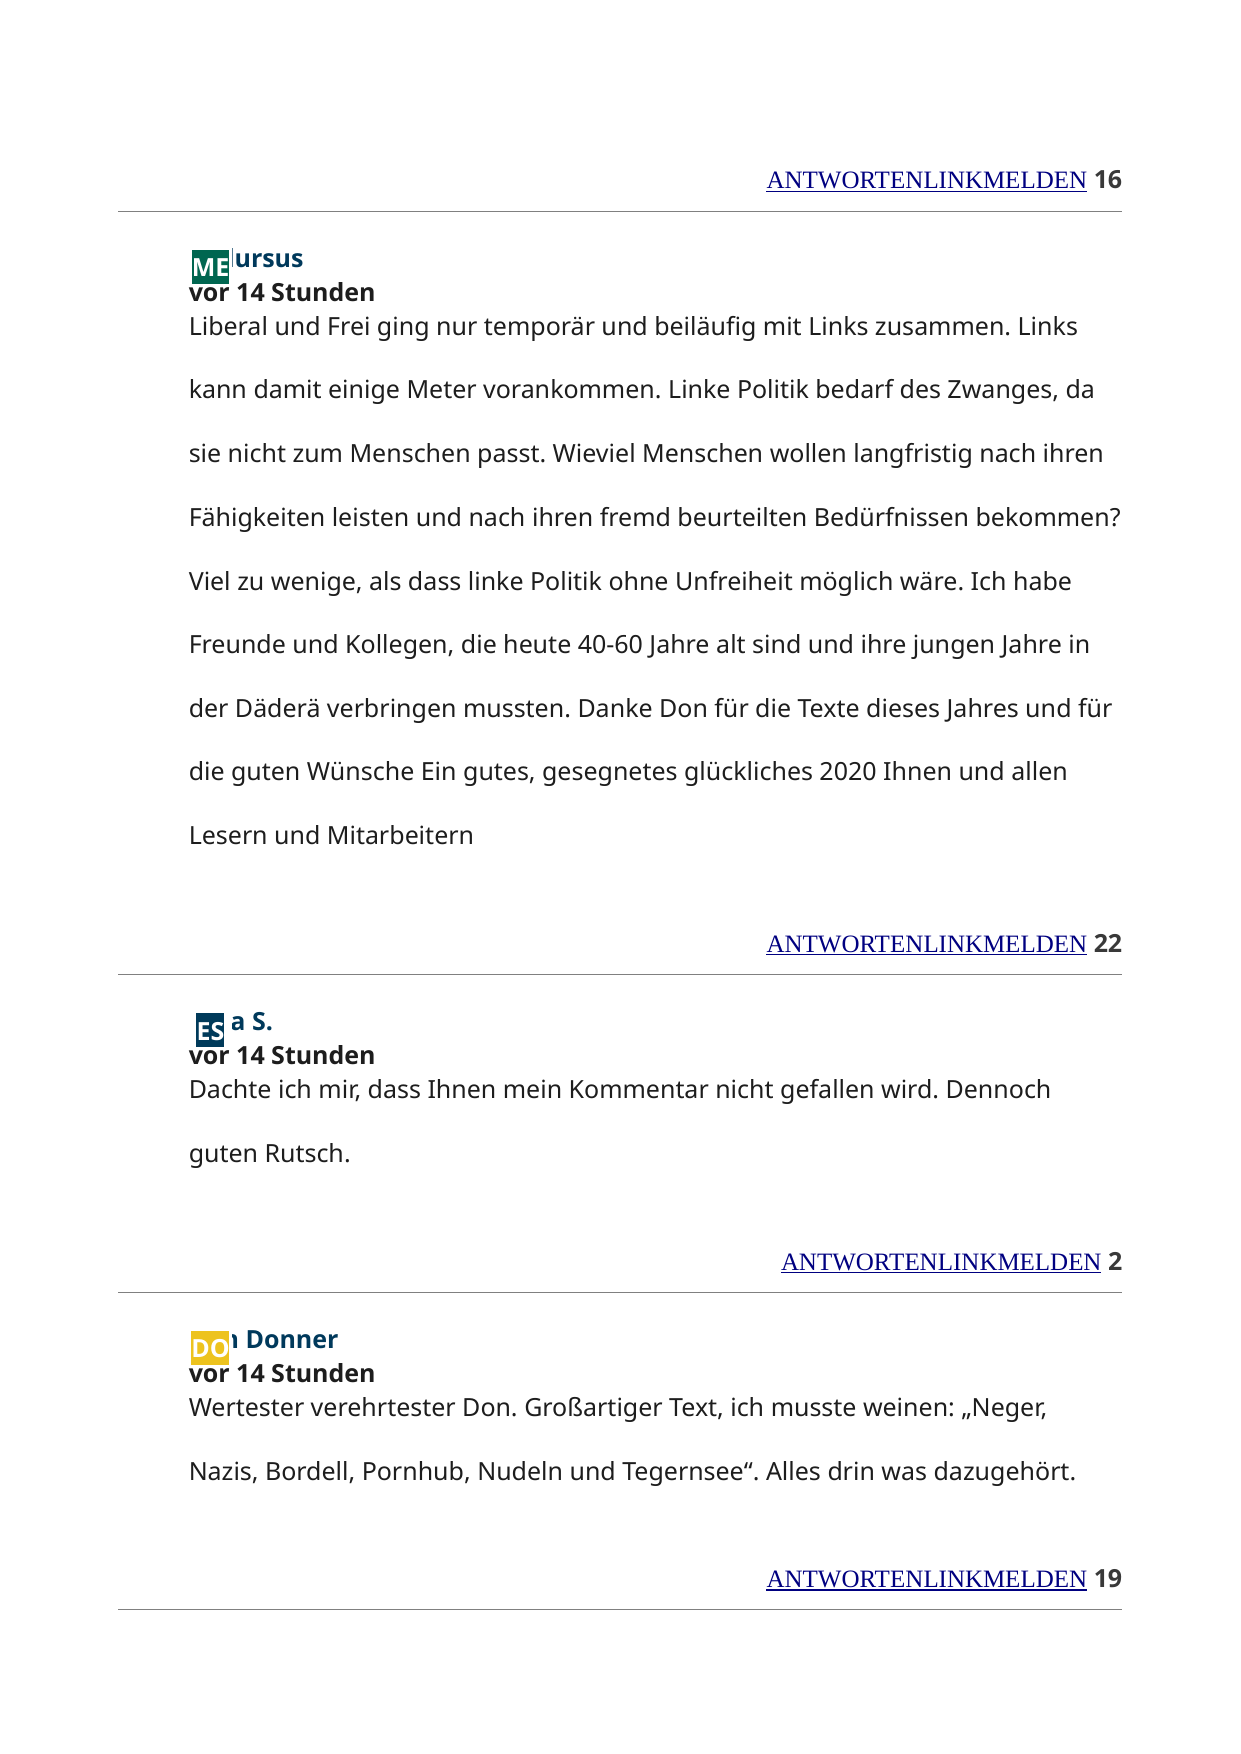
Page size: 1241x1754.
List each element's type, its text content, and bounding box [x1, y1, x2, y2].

text ANTWORTENLINKMELDEN 16 [188, 118, 1122, 196]
text ES [188, 1004, 232, 1047]
text ANTWORTENLINKMELDEN 19 [188, 1517, 1122, 1595]
text vor 14 Stunden [188, 1355, 1122, 1389]
text Liberal und Frei ging nur temporär und beiläufig mit Links zusammen. Links kann damit einige Meter vorankommen. Linke Politik bedarf des Zwanges, da sie nicht zum Menschen passt. Wieviel Menschen wollen langfristig nach ihren Fähigkeiten leisten und nach ihren fremd beurteilten Bedürfnissen bekommen? Viel zu wenige, als dass linke Politik ohne Unfreiheit möglich wäre. Ich habe Freunde und Kollegen, die heute 40-60 Jahre alt sind und ihre jungen Jahre in der Däderä verbringen mussten. Danke Don für die Texte dieses Jahres und für die guten Wünsche Ein gutes, gesegnetes glückliches 2020 Ihnen und allen Lesern und Mitarbeitern [188, 308, 1122, 852]
text ANTWORTENLINKMELDEN 2 [188, 1199, 1122, 1277]
text Wertester verehrtester Don. Großartiger Text, ich musste weinen: „Neger, Nazis, Bordell, Pornhub, Nudeln und Tegernsee“. Alles drin was dazugehört. [188, 1389, 1122, 1487]
text Dachte ich mir, dass Ihnen mein Kommentar nicht gefallen wird. Dennoch guten Rutsch. [188, 1072, 1122, 1169]
text vor 14 Stunden [188, 1038, 1122, 1072]
text vor 14 Stunden [188, 274, 1122, 308]
text DO [188, 1321, 232, 1365]
text ANTWORTENLINKMELDEN 22 [188, 881, 1122, 959]
text Don Donner [232, 1321, 1122, 1355]
text Melursus [232, 240, 1122, 274]
text Erna S. [232, 1004, 1122, 1038]
text ME [188, 240, 232, 284]
